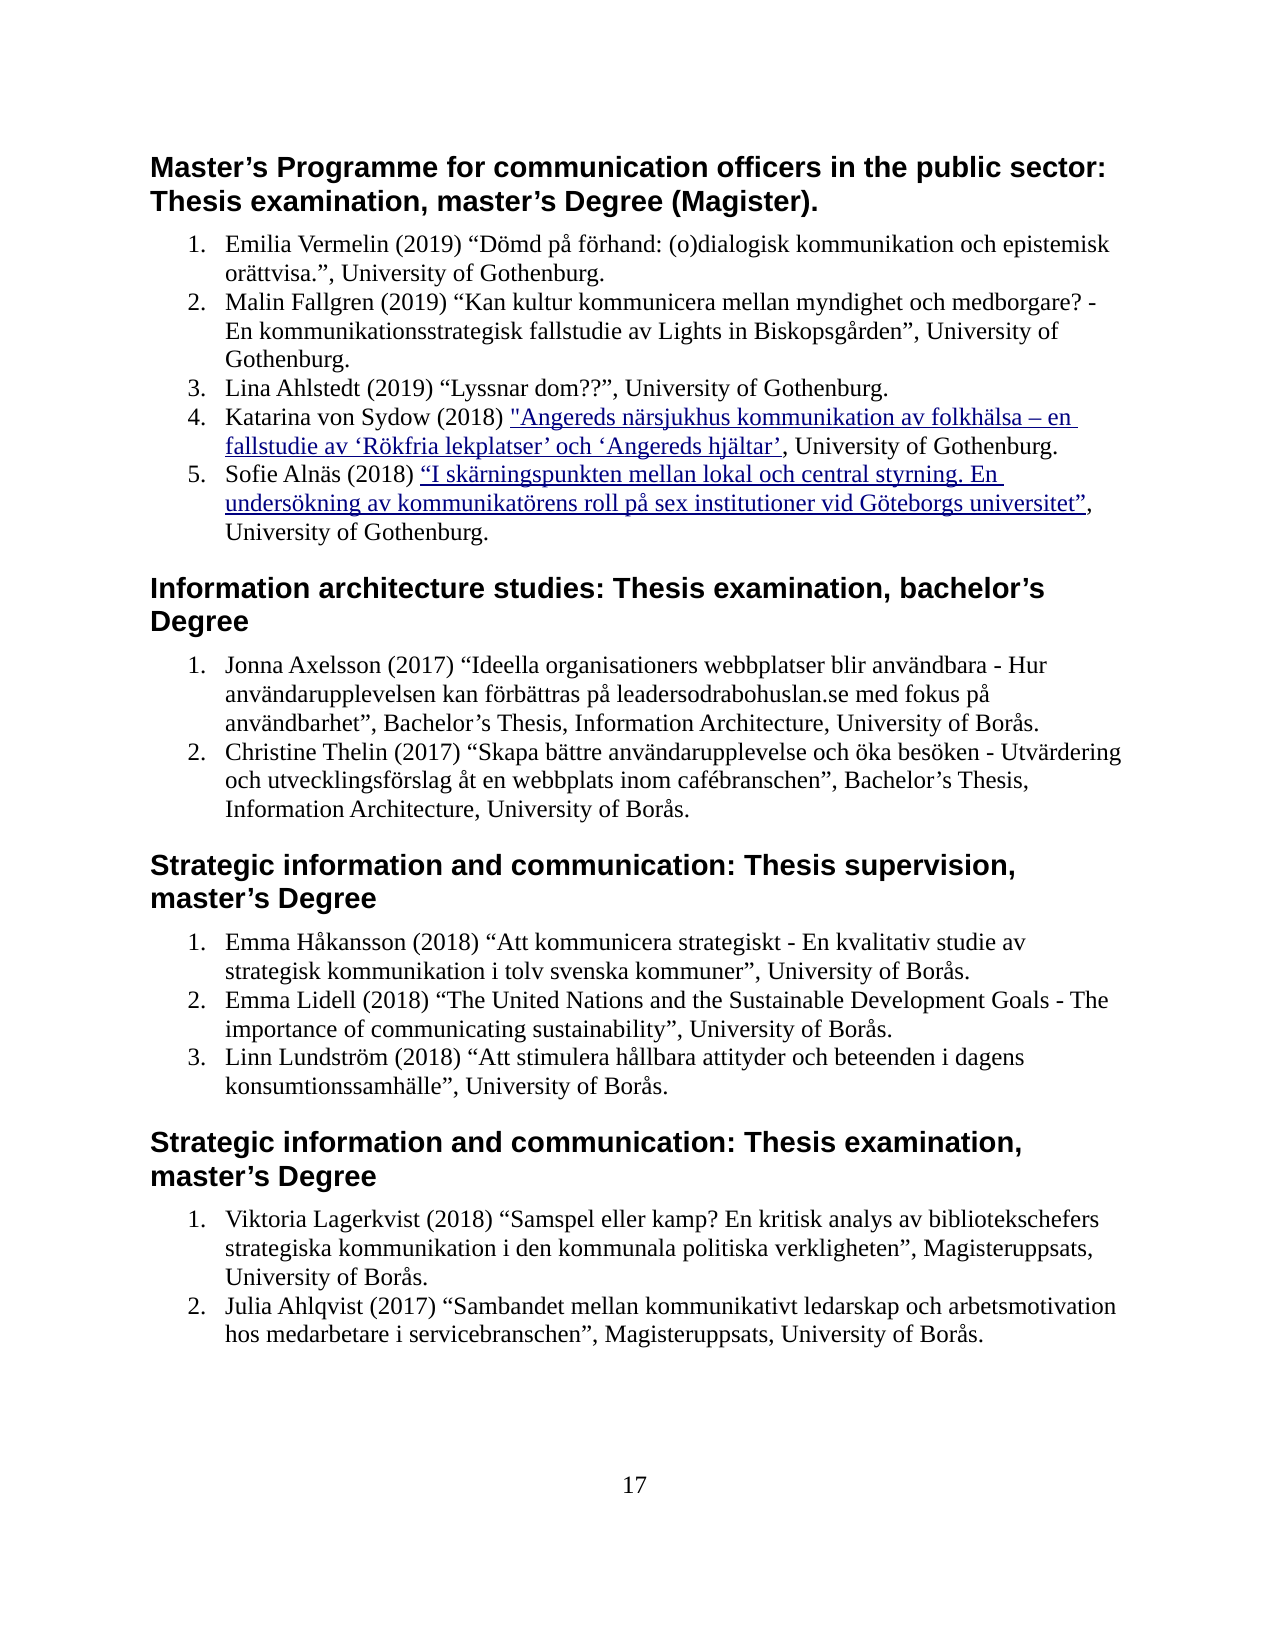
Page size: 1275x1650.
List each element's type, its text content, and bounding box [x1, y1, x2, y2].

list Emilia Vermelin (2019) “Dömd på förhand: (o)dialogisk kommunikation och epistemisk orättvisa.”, University of Gothenburg. [187, 229, 1125, 287]
subtitle Strategic information and communication: Thesis supervision, master’s Degree [150, 848, 1125, 915]
subtitle Information architecture studies: Thesis examination, bachelor’s Degree [150, 571, 1125, 638]
list Emma Lidell (2018) “The United Nations and the Sustainable Development Goals - The importance of communicating sustainability”, University of Borås. [187, 985, 1125, 1042]
list Jonna Axelsson (2017) “Ideella organisationers webbplatser blir användbara - Hur användarupplevelsen kan förbättras på leadersodrabohuslan.se med fokus på användbarhet”, Bachelor’s Thesis, Information Architecture, University of Borås. [187, 650, 1125, 737]
list Katarina von Sydow (2018) "Angereds närsjukhus kommunikation av folkhälsa – en fallstudie av ‘Rökfria lekplatser’ och ‘Angereds hjältar’, University of Gothenburg. [187, 402, 1125, 459]
list Sofie Alnäs (2018) “I skärningspunkten mellan lokal och central styrning. En undersökning av kommunikatörens roll på sex institutioner vid Göteborgs universitet”, University of Gothenburg. [187, 459, 1125, 546]
subtitle Strategic information and communication: Thesis examination, master’s Degree [150, 1125, 1125, 1192]
list Malin Fallgren (2019) “Kan kultur kommunicera mellan myndighet och medborgare? - En kommunikationsstrategisk fallstudie av Lights in Biskopsgården”, University of Gothenburg. [187, 287, 1125, 373]
list Christine Thelin (2017) “Skapa bättre användarupplevelse och öka besöken - Utvärdering och utvecklingsförslag åt en webbplats inom cafébranschen”, Bachelor’s Thesis, Information Architecture, University of Borås. [187, 737, 1125, 823]
list Julia Ahlqvist (2017) “Sambandet mellan kommunikativt ledarskap och arbetsmotivation hos medarbetare i servicebranschen”, Magisteruppsats, University of Borås. [187, 1291, 1125, 1348]
subtitle Master’s Programme for communication officers in the public sector: Thesis examination, master’s Degree (Magister). [150, 150, 1125, 217]
list Lina Ahlstedt (2019) “Lyssnar dom??”, University of Gothenburg. [187, 373, 1125, 402]
list Viktoria Lagerkvist (2018) “Samspel eller kamp? En kritisk analys av bibliotekschefers strategiska kommunikation i den kommunala politiska verkligheten”, Magisteruppsats, University of Borås. [187, 1204, 1125, 1291]
list Linn Lundström (2018) “Att stimulera hållbara attityder och beteenden i dagens konsumtionssamhälle”, University of Borås. [187, 1042, 1125, 1100]
list Emma Håkansson (2018) “Att kommunicera strategiskt - En kvalitativ studie av strategisk kommunikation i tolv svenska kommuner”, University of Borås. [187, 927, 1125, 985]
